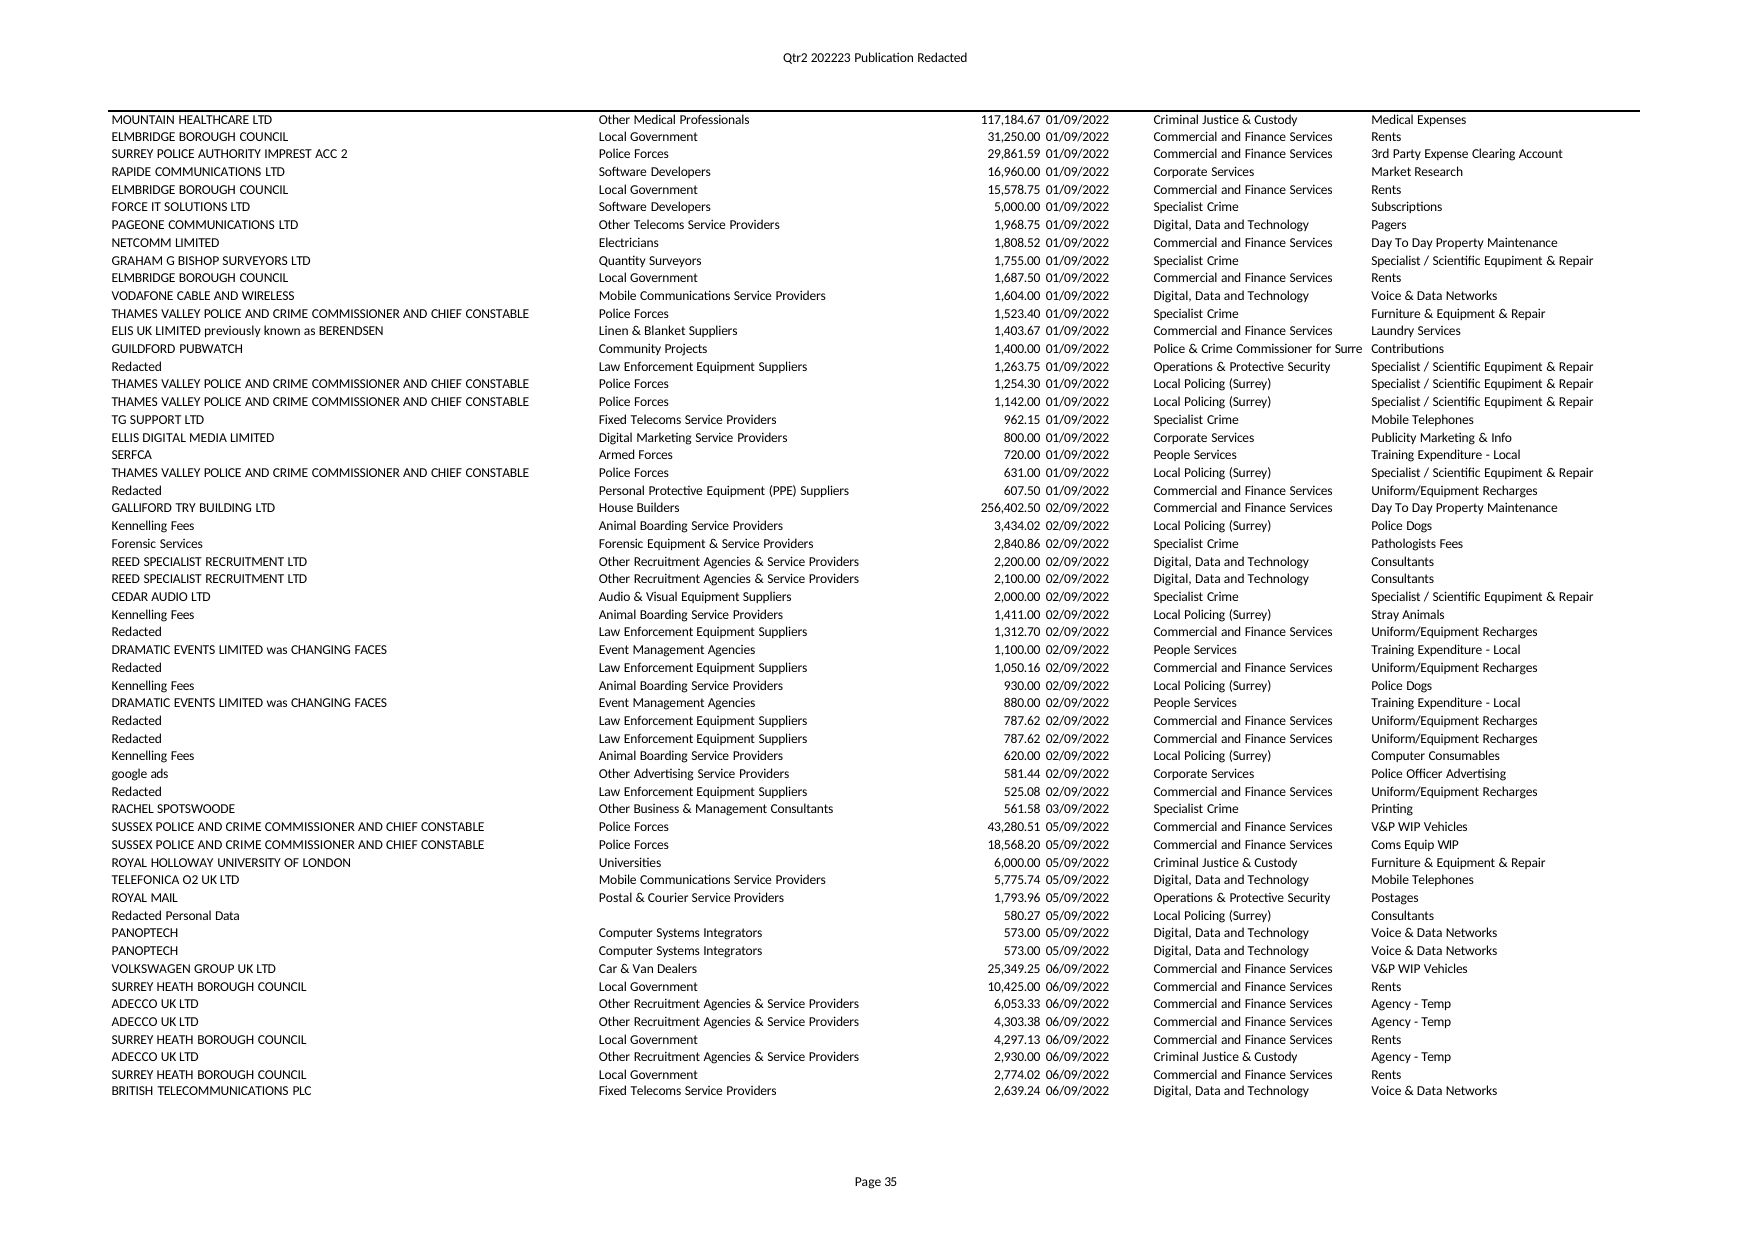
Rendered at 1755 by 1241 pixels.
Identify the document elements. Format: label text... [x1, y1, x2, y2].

table_cell People Services [1150, 447, 1368, 465]
table_cell 01/09/2022 [1043, 217, 1150, 235]
table_cell Universities [596, 855, 960, 872]
table_cell 631.00 [960, 465, 1042, 483]
table_cell 01/09/2022 [1043, 323, 1150, 341]
table_cell Mobile Communications Service Providers [596, 872, 960, 890]
table_cell Kennelling Fees [108, 607, 596, 624]
table_cell Other Recruitment Agencies & Service Providers [596, 554, 960, 571]
table_cell Specialist Crime [1150, 589, 1368, 607]
table_cell 1,400.00 [960, 341, 1042, 359]
table_cell VOLKSWAGEN GROUP UK LTD [108, 961, 596, 978]
table_cell Computer Systems Integrators [596, 925, 960, 943]
table_cell DRAMATIC EVENTS LIMITED was CHANGING FACES [108, 695, 596, 713]
table_cell Day To Day Property Maintenance [1368, 500, 1640, 518]
table_cell Fixed Telecoms Service Providers [596, 412, 960, 429]
table_cell 2,100.00 [960, 571, 1042, 589]
table_cell Operations & Protective Security [1150, 890, 1368, 908]
table_cell Other Business & Management Consultants [596, 801, 960, 819]
table_cell 2,639.24 [960, 1085, 1042, 1100]
table_cell Commercial and Finance Services [1150, 784, 1368, 801]
table_cell 10,425.00 [960, 979, 1042, 996]
table_cell Commercial and Finance Services [1150, 837, 1368, 854]
table_cell ADECCO UK LTD [108, 1014, 596, 1032]
table_cell 06/09/2022 [1043, 1014, 1150, 1032]
table_cell Specialist Crime [1150, 199, 1368, 217]
table_cell Redacted Personal Data [108, 908, 596, 925]
table_cell Other Telecoms Service Providers [596, 217, 960, 235]
table_cell 1,687.50 [960, 270, 1042, 288]
table_cell 05/09/2022 [1043, 855, 1150, 872]
table_cell 43,280.51 [960, 819, 1042, 837]
table_cell 01/09/2022 [1043, 447, 1150, 465]
table_cell 06/09/2022 [1043, 961, 1150, 978]
table_cell Corporate Services [1150, 430, 1368, 447]
table_cell 1,793.96 [960, 890, 1042, 908]
table_cell Uniform/Equipment Recharges [1368, 731, 1640, 748]
table_cell 1,604.00 [960, 288, 1042, 306]
table_cell Voice & Data Networks [1368, 925, 1640, 943]
table_cell 02/09/2022 [1043, 571, 1150, 589]
table_cell Computer Systems Integrators [596, 943, 960, 961]
table_cell 573.00 [960, 943, 1042, 961]
table_cell Police Forces [596, 465, 960, 483]
table_cell 02/09/2022 [1043, 500, 1150, 518]
table_cell 02/09/2022 [1043, 678, 1150, 695]
table_cell Local Government [596, 979, 960, 996]
table_cell Specialist / Scientific Equpiment & Repair [1368, 376, 1640, 394]
table_cell Local Government [596, 129, 960, 146]
table_cell VODAFONE CABLE AND WIRELESS [108, 288, 596, 306]
table_cell 720.00 [960, 447, 1042, 465]
table_cell 2,200.00 [960, 554, 1042, 571]
table_cell Coms Equip WIP [1368, 837, 1640, 854]
table_cell ELIS UK LIMITED previously known as BERENDSEN [108, 323, 596, 341]
table_cell 01/09/2022 [1043, 146, 1150, 164]
table_cell 01/09/2022 [1043, 235, 1150, 252]
table_cell 25,349.25 [960, 961, 1042, 978]
table_cell Commercial and Finance Services [1150, 500, 1368, 518]
table_cell FORCE IT SOLUTIONS LTD [108, 199, 596, 217]
table_cell 02/09/2022 [1043, 713, 1150, 731]
table_cell Commercial and Finance Services [1150, 182, 1368, 199]
table_cell 05/09/2022 [1043, 890, 1150, 908]
table_cell BRITISH TELECOMMUNICATIONS PLC [108, 1085, 596, 1100]
table_cell GALLIFORD TRY BUILDING LTD [108, 500, 596, 518]
table_cell Forensic Services [108, 536, 596, 553]
table_cell Software Developers [596, 199, 960, 217]
table_cell 01/09/2022 [1043, 483, 1150, 500]
table_cell Digital, Data and Technology [1150, 554, 1368, 571]
table_cell Voice & Data Networks [1368, 1085, 1640, 1100]
table_cell Computer Consumables [1368, 748, 1640, 766]
table_cell Commercial and Finance Services [1150, 483, 1368, 500]
table_cell Commercial and Finance Services [1150, 996, 1368, 1014]
table_cell Commercial and Finance Services [1150, 146, 1368, 164]
table_cell 6,053.33 [960, 996, 1042, 1014]
table_cell Specialist / Scientific Equpiment & Repair [1368, 394, 1640, 412]
table_cell ROYAL HOLLOWAY UNIVERSITY OF LONDON [108, 855, 596, 872]
table_cell Corporate Services [1150, 766, 1368, 784]
table_cell 05/09/2022 [1043, 872, 1150, 890]
table_cell 3,434.02 [960, 518, 1042, 536]
table_cell Mobile Telephones [1368, 412, 1640, 429]
table_cell Other Recruitment Agencies & Service Providers [596, 996, 960, 1014]
table_cell Contributions [1368, 341, 1640, 359]
table_cell Postages [1368, 890, 1640, 908]
table_cell Kennelling Fees [108, 678, 596, 695]
table_cell Other Advertising Service Providers [596, 766, 960, 784]
table_cell Police Forces [596, 306, 960, 323]
table_cell 1,100.00 [960, 642, 1042, 660]
table_cell THAMES VALLEY POLICE AND CRIME COMMISSIONER AND CHIEF CONSTABLE [108, 465, 596, 483]
table_cell Quantity Surveyors [596, 253, 960, 270]
table_cell MOUNTAIN HEALTHCARE LTD [108, 112, 596, 128]
table_cell Digital Marketing Service Providers [596, 430, 960, 447]
table_cell Local Policing (Surrey) [1150, 607, 1368, 624]
table_cell THAMES VALLEY POLICE AND CRIME COMMISSIONER AND CHIEF CONSTABLE [108, 306, 596, 323]
table_cell Law Enforcement Equipment Suppliers [596, 660, 960, 677]
table_cell 01/09/2022 [1043, 182, 1150, 199]
table_cell Armed Forces [596, 447, 960, 465]
table_cell 1,523.40 [960, 306, 1042, 323]
table_cell Law Enforcement Equipment Suppliers [596, 624, 960, 642]
table_cell Police Forces [596, 376, 960, 394]
table_cell Police & Crime Commissioner for Surre [1150, 341, 1368, 359]
table_cell 02/09/2022 [1043, 642, 1150, 660]
table_cell Local Policing (Surrey) [1150, 748, 1368, 766]
table_cell Consultants [1368, 571, 1640, 589]
table_cell Redacted [108, 784, 596, 801]
table_cell Rents [1368, 270, 1640, 288]
table_cell 2,774.02 [960, 1067, 1042, 1085]
table_cell 1,254.30 [960, 376, 1042, 394]
table_cell 05/09/2022 [1043, 908, 1150, 925]
table_cell 1,755.00 [960, 253, 1042, 270]
table_cell Digital, Data and Technology [1150, 943, 1368, 961]
table_cell Fixed Telecoms Service Providers [596, 1085, 960, 1100]
table_cell Animal Boarding Service Providers [596, 607, 960, 624]
table_cell 05/09/2022 [1043, 819, 1150, 837]
table_cell Uniform/Equipment Recharges [1368, 483, 1640, 500]
table_cell 880.00 [960, 695, 1042, 713]
table_cell ELMBRIDGE BOROUGH COUNCIL [108, 270, 596, 288]
table_cell ELLIS DIGITAL MEDIA LIMITED [108, 430, 596, 447]
table_cell 01/09/2022 [1043, 394, 1150, 412]
table_cell Postal & Courier Service Providers [596, 890, 960, 908]
table_cell Digital, Data and Technology [1150, 571, 1368, 589]
table_cell Medical Expenses [1368, 112, 1640, 128]
table_cell Audio & Visual Equipment Suppliers [596, 589, 960, 607]
table_cell SUSSEX POLICE AND CRIME COMMISSIONER AND CHIEF CONSTABLE [108, 819, 596, 837]
table_cell 16,960.00 [960, 164, 1042, 182]
table_cell Redacted [108, 624, 596, 642]
table_cell Voice & Data Networks [1368, 288, 1640, 306]
table_cell Event Management Agencies [596, 642, 960, 660]
table_cell 29,861.59 [960, 146, 1042, 164]
table_cell Digital, Data and Technology [1150, 1085, 1368, 1100]
table_cell Consultants [1368, 908, 1640, 925]
table_cell 01/09/2022 [1043, 164, 1150, 182]
table_cell PANOPTECH [108, 943, 596, 961]
table_cell Local Policing (Surrey) [1150, 678, 1368, 695]
table_cell CEDAR AUDIO LTD [108, 589, 596, 607]
table_cell ELMBRIDGE BOROUGH COUNCIL [108, 129, 596, 146]
table_cell Voice & Data Networks [1368, 943, 1640, 961]
table_cell Specialist / Scientific Equpiment & Repair [1368, 253, 1640, 270]
table_cell Police Dogs [1368, 678, 1640, 695]
table_cell Subscriptions [1368, 199, 1640, 217]
table_cell RAPIDE COMMUNICATIONS LTD [108, 164, 596, 182]
table_cell 1,808.52 [960, 235, 1042, 252]
table_cell Digital, Data and Technology [1150, 872, 1368, 890]
table_cell Local Policing (Surrey) [1150, 465, 1368, 483]
table_cell Rents [1368, 182, 1640, 199]
table_cell Local Policing (Surrey) [1150, 376, 1368, 394]
table_cell 4,303.38 [960, 1014, 1042, 1032]
table_cell 573.00 [960, 925, 1042, 943]
table_cell ADECCO UK LTD [108, 996, 596, 1014]
table_cell [596, 908, 960, 925]
table_cell 01/09/2022 [1043, 412, 1150, 429]
table_cell 02/09/2022 [1043, 518, 1150, 536]
table_cell Furniture & Equipment & Repair [1368, 855, 1640, 872]
table_cell Other Recruitment Agencies & Service Providers [596, 1049, 960, 1067]
table_cell 1,312.70 [960, 624, 1042, 642]
table_cell GRAHAM G BISHOP SURVEYORS LTD [108, 253, 596, 270]
table_cell Local Government [596, 270, 960, 288]
table_cell V&P WIP Vehicles [1368, 819, 1640, 837]
table_cell Law Enforcement Equipment Suppliers [596, 359, 960, 376]
table_cell SURREY POLICE AUTHORITY IMPREST ACC 2 [108, 146, 596, 164]
table_cell 01/09/2022 [1043, 306, 1150, 323]
table_cell Specialist / Scientific Equpiment & Repair [1368, 359, 1640, 376]
table_cell Kennelling Fees [108, 518, 596, 536]
table_cell Car & Van Dealers [596, 961, 960, 978]
table_cell Animal Boarding Service Providers [596, 518, 960, 536]
table_cell Agency - Temp [1368, 1014, 1640, 1032]
table_cell 01/09/2022 [1043, 129, 1150, 146]
table_cell Police Forces [596, 837, 960, 854]
table_cell 3rd Party Expense Clearing Account [1368, 146, 1640, 164]
table_cell Commercial and Finance Services [1150, 1067, 1368, 1085]
table_cell 06/09/2022 [1043, 1067, 1150, 1085]
table_cell 02/09/2022 [1043, 766, 1150, 784]
table_cell 1,411.00 [960, 607, 1042, 624]
table_cell 787.62 [960, 731, 1042, 748]
table_cell REED SPECIALIST RECRUITMENT LTD [108, 571, 596, 589]
table_cell Specialist / Scientific Equpiment & Repair [1368, 589, 1640, 607]
table_cell 962.15 [960, 412, 1042, 429]
table_cell Digital, Data and Technology [1150, 925, 1368, 943]
table_cell Operations & Protective Security [1150, 359, 1368, 376]
table_cell 580.27 [960, 908, 1042, 925]
table_cell 117,184.67 [960, 112, 1042, 128]
table_cell Commercial and Finance Services [1150, 961, 1368, 978]
table_cell 02/09/2022 [1043, 660, 1150, 677]
table_cell Animal Boarding Service Providers [596, 748, 960, 766]
table_cell People Services [1150, 642, 1368, 660]
table_cell 01/09/2022 [1043, 112, 1150, 128]
table_cell Rents [1368, 979, 1640, 996]
table_cell Police Forces [596, 819, 960, 837]
table_cell 02/09/2022 [1043, 624, 1150, 642]
table_cell 02/09/2022 [1043, 536, 1150, 553]
table_cell THAMES VALLEY POLICE AND CRIME COMMISSIONER AND CHIEF CONSTABLE [108, 376, 596, 394]
table_cell PAGEONE COMMUNICATIONS LTD [108, 217, 596, 235]
table_cell 02/09/2022 [1043, 607, 1150, 624]
table_cell Day To Day Property Maintenance [1368, 235, 1640, 252]
table_cell 525.08 [960, 784, 1042, 801]
table_cell Publicity Marketing & Info [1368, 430, 1640, 447]
table_cell Commercial and Finance Services [1150, 270, 1368, 288]
table_cell 800.00 [960, 430, 1042, 447]
table_cell Commercial and Finance Services [1150, 1014, 1368, 1032]
table_cell Police Forces [596, 394, 960, 412]
table_cell Mobile Telephones [1368, 872, 1640, 890]
table_cell Laundry Services [1368, 323, 1640, 341]
table_cell 05/09/2022 [1043, 943, 1150, 961]
table_cell Training Expenditure - Local [1368, 695, 1640, 713]
table_cell Commercial and Finance Services [1150, 235, 1368, 252]
table_cell Commercial and Finance Services [1150, 731, 1368, 748]
table_cell Criminal Justice & Custody [1150, 1049, 1368, 1067]
table_cell SERFCA [108, 447, 596, 465]
table_cell 06/09/2022 [1043, 1085, 1150, 1100]
table_cell Event Management Agencies [596, 695, 960, 713]
table_cell Personal Protective Equipment (PPE) Suppliers [596, 483, 960, 500]
table_cell Commercial and Finance Services [1150, 1032, 1368, 1049]
table_cell 31,250.00 [960, 129, 1042, 146]
table_cell Uniform/Equipment Recharges [1368, 660, 1640, 677]
table_cell Rents [1368, 129, 1640, 146]
table_cell Commercial and Finance Services [1150, 323, 1368, 341]
table_cell 18,568.20 [960, 837, 1042, 854]
table_cell Other Medical Professionals [596, 112, 960, 128]
table_cell 5,000.00 [960, 199, 1042, 217]
table_cell google ads [108, 766, 596, 784]
table_cell Linen & Blanket Suppliers [596, 323, 960, 341]
table_cell Commercial and Finance Services [1150, 819, 1368, 837]
table_cell 620.00 [960, 748, 1042, 766]
table_cell Community Projects [596, 341, 960, 359]
table_cell Furniture & Equipment & Repair [1368, 306, 1640, 323]
table_cell Training Expenditure - Local [1368, 642, 1640, 660]
table_cell Local Government [596, 182, 960, 199]
table_cell Pathologists Fees [1368, 536, 1640, 553]
table_cell 02/09/2022 [1043, 695, 1150, 713]
table_cell Redacted [108, 359, 596, 376]
table_cell Agency - Temp [1368, 1049, 1640, 1067]
table_cell Redacted [108, 713, 596, 731]
table_cell Pagers [1368, 217, 1640, 235]
table_cell 1,263.75 [960, 359, 1042, 376]
table_cell 06/09/2022 [1043, 996, 1150, 1014]
table_cell Local Government [596, 1067, 960, 1085]
table_cell Redacted [108, 731, 596, 748]
table_cell Commercial and Finance Services [1150, 624, 1368, 642]
table_cell SURREY HEATH BOROUGH COUNCIL [108, 1032, 596, 1049]
table_cell 02/09/2022 [1043, 784, 1150, 801]
table_cell 06/09/2022 [1043, 979, 1150, 996]
table_cell People Services [1150, 695, 1368, 713]
table_cell Digital, Data and Technology [1150, 217, 1368, 235]
table_cell 01/09/2022 [1043, 341, 1150, 359]
table_cell TELEFONICA O2 UK LTD [108, 872, 596, 890]
table_cell 01/09/2022 [1043, 270, 1150, 288]
table_cell Police Forces [596, 146, 960, 164]
table_cell Redacted [108, 660, 596, 677]
table_cell Local Policing (Surrey) [1150, 394, 1368, 412]
table_cell 2,930.00 [960, 1049, 1042, 1067]
table_cell Other Recruitment Agencies & Service Providers [596, 1014, 960, 1032]
table_cell Training Expenditure - Local [1368, 447, 1640, 465]
table_cell Local Policing (Surrey) [1150, 518, 1368, 536]
table_cell DRAMATIC EVENTS LIMITED was CHANGING FACES [108, 642, 596, 660]
table_cell SUSSEX POLICE AND CRIME COMMISSIONER AND CHIEF CONSTABLE [108, 837, 596, 854]
table_cell 581.44 [960, 766, 1042, 784]
table_cell 15,578.75 [960, 182, 1042, 199]
table_cell Specialist Crime [1150, 536, 1368, 553]
table_cell SURREY HEATH BOROUGH COUNCIL [108, 979, 596, 996]
table_cell GUILDFORD PUBWATCH [108, 341, 596, 359]
table_cell V&P WIP Vehicles [1368, 961, 1640, 978]
table_cell Specialist / Scientific Equpiment & Repair [1368, 465, 1640, 483]
table_cell Specialist Crime [1150, 801, 1368, 819]
table_cell 1,968.75 [960, 217, 1042, 235]
table_cell 01/09/2022 [1043, 288, 1150, 306]
table_cell 930.00 [960, 678, 1042, 695]
table_cell 1,050.16 [960, 660, 1042, 677]
table_cell Specialist Crime [1150, 412, 1368, 429]
table_cell 6,000.00 [960, 855, 1042, 872]
table_cell 256,402.50 [960, 500, 1042, 518]
table_cell 02/09/2022 [1043, 731, 1150, 748]
table_cell SURREY HEATH BOROUGH COUNCIL [108, 1067, 596, 1085]
table_cell Consultants [1368, 554, 1640, 571]
table_cell Rents [1368, 1032, 1640, 1049]
table_cell 787.62 [960, 713, 1042, 731]
table_cell 01/09/2022 [1043, 359, 1150, 376]
table_cell Police Officer Advertising [1368, 766, 1640, 784]
table_cell Commercial and Finance Services [1150, 713, 1368, 731]
table_cell NETCOMM LIMITED [108, 235, 596, 252]
table_cell Mobile Communications Service Providers [596, 288, 960, 306]
table_cell Local Government [596, 1032, 960, 1049]
table_cell 2,840.86 [960, 536, 1042, 553]
table_cell Police Dogs [1368, 518, 1640, 536]
table_cell 03/09/2022 [1043, 801, 1150, 819]
table_cell Software Developers [596, 164, 960, 182]
table_cell Uniform/Equipment Recharges [1368, 624, 1640, 642]
table_cell 1,142.00 [960, 394, 1042, 412]
table_cell 01/09/2022 [1043, 253, 1150, 270]
table_cell 01/09/2022 [1043, 430, 1150, 447]
table_cell ROYAL MAIL [108, 890, 596, 908]
table_cell 05/09/2022 [1043, 837, 1150, 854]
table_cell Commercial and Finance Services [1150, 660, 1368, 677]
table_cell 05/09/2022 [1043, 925, 1150, 943]
table_cell ADECCO UK LTD [108, 1049, 596, 1067]
table_cell Electricians [596, 235, 960, 252]
table_cell Animal Boarding Service Providers [596, 678, 960, 695]
table_cell Redacted [108, 483, 596, 500]
table_cell 4,297.13 [960, 1032, 1042, 1049]
table_cell Kennelling Fees [108, 748, 596, 766]
table_cell Uniform/Equipment Recharges [1368, 784, 1640, 801]
table_cell 01/09/2022 [1043, 376, 1150, 394]
table_cell ELMBRIDGE BOROUGH COUNCIL [108, 182, 596, 199]
table_cell Specialist Crime [1150, 253, 1368, 270]
table_cell 06/09/2022 [1043, 1032, 1150, 1049]
table_cell 02/09/2022 [1043, 589, 1150, 607]
table_cell Digital, Data and Technology [1150, 288, 1368, 306]
table_cell Other Recruitment Agencies & Service Providers [596, 571, 960, 589]
table_cell RACHEL SPOTSWOODE [108, 801, 596, 819]
table_cell Specialist Crime [1150, 306, 1368, 323]
table_cell 1,403.67 [960, 323, 1042, 341]
table_cell 5,775.74 [960, 872, 1042, 890]
table_cell 607.50 [960, 483, 1042, 500]
table_cell THAMES VALLEY POLICE AND CRIME COMMISSIONER AND CHIEF CONSTABLE [108, 394, 596, 412]
table_cell 02/09/2022 [1043, 554, 1150, 571]
table_cell Commercial and Finance Services [1150, 979, 1368, 996]
table_cell Criminal Justice & Custody [1150, 855, 1368, 872]
table_cell 01/09/2022 [1043, 199, 1150, 217]
table_cell TG SUPPORT LTD [108, 412, 596, 429]
table_cell PANOPTECH [108, 925, 596, 943]
table_cell Law Enforcement Equipment Suppliers [596, 731, 960, 748]
table_cell Law Enforcement Equipment Suppliers [596, 713, 960, 731]
table_cell Local Policing (Surrey) [1150, 908, 1368, 925]
table_cell 06/09/2022 [1043, 1049, 1150, 1067]
table_cell Agency - Temp [1368, 996, 1640, 1014]
table_cell Criminal Justice & Custody [1150, 112, 1368, 128]
table_cell Uniform/Equipment Recharges [1368, 713, 1640, 731]
table_cell Printing [1368, 801, 1640, 819]
table_cell Rents [1368, 1067, 1640, 1085]
table_cell Forensic Equipment & Service Providers [596, 536, 960, 553]
table_cell Stray Animals [1368, 607, 1640, 624]
table_cell 561.58 [960, 801, 1042, 819]
table_cell Law Enforcement Equipment Suppliers [596, 784, 960, 801]
table_cell REED SPECIALIST RECRUITMENT LTD [108, 554, 596, 571]
table_cell Commercial and Finance Services [1150, 129, 1368, 146]
table_cell 2,000.00 [960, 589, 1042, 607]
table_cell 01/09/2022 [1043, 465, 1150, 483]
table_cell 02/09/2022 [1043, 748, 1150, 766]
table_cell Corporate Services [1150, 164, 1368, 182]
table_cell Market Research [1368, 164, 1640, 182]
table_cell House Builders [596, 500, 960, 518]
